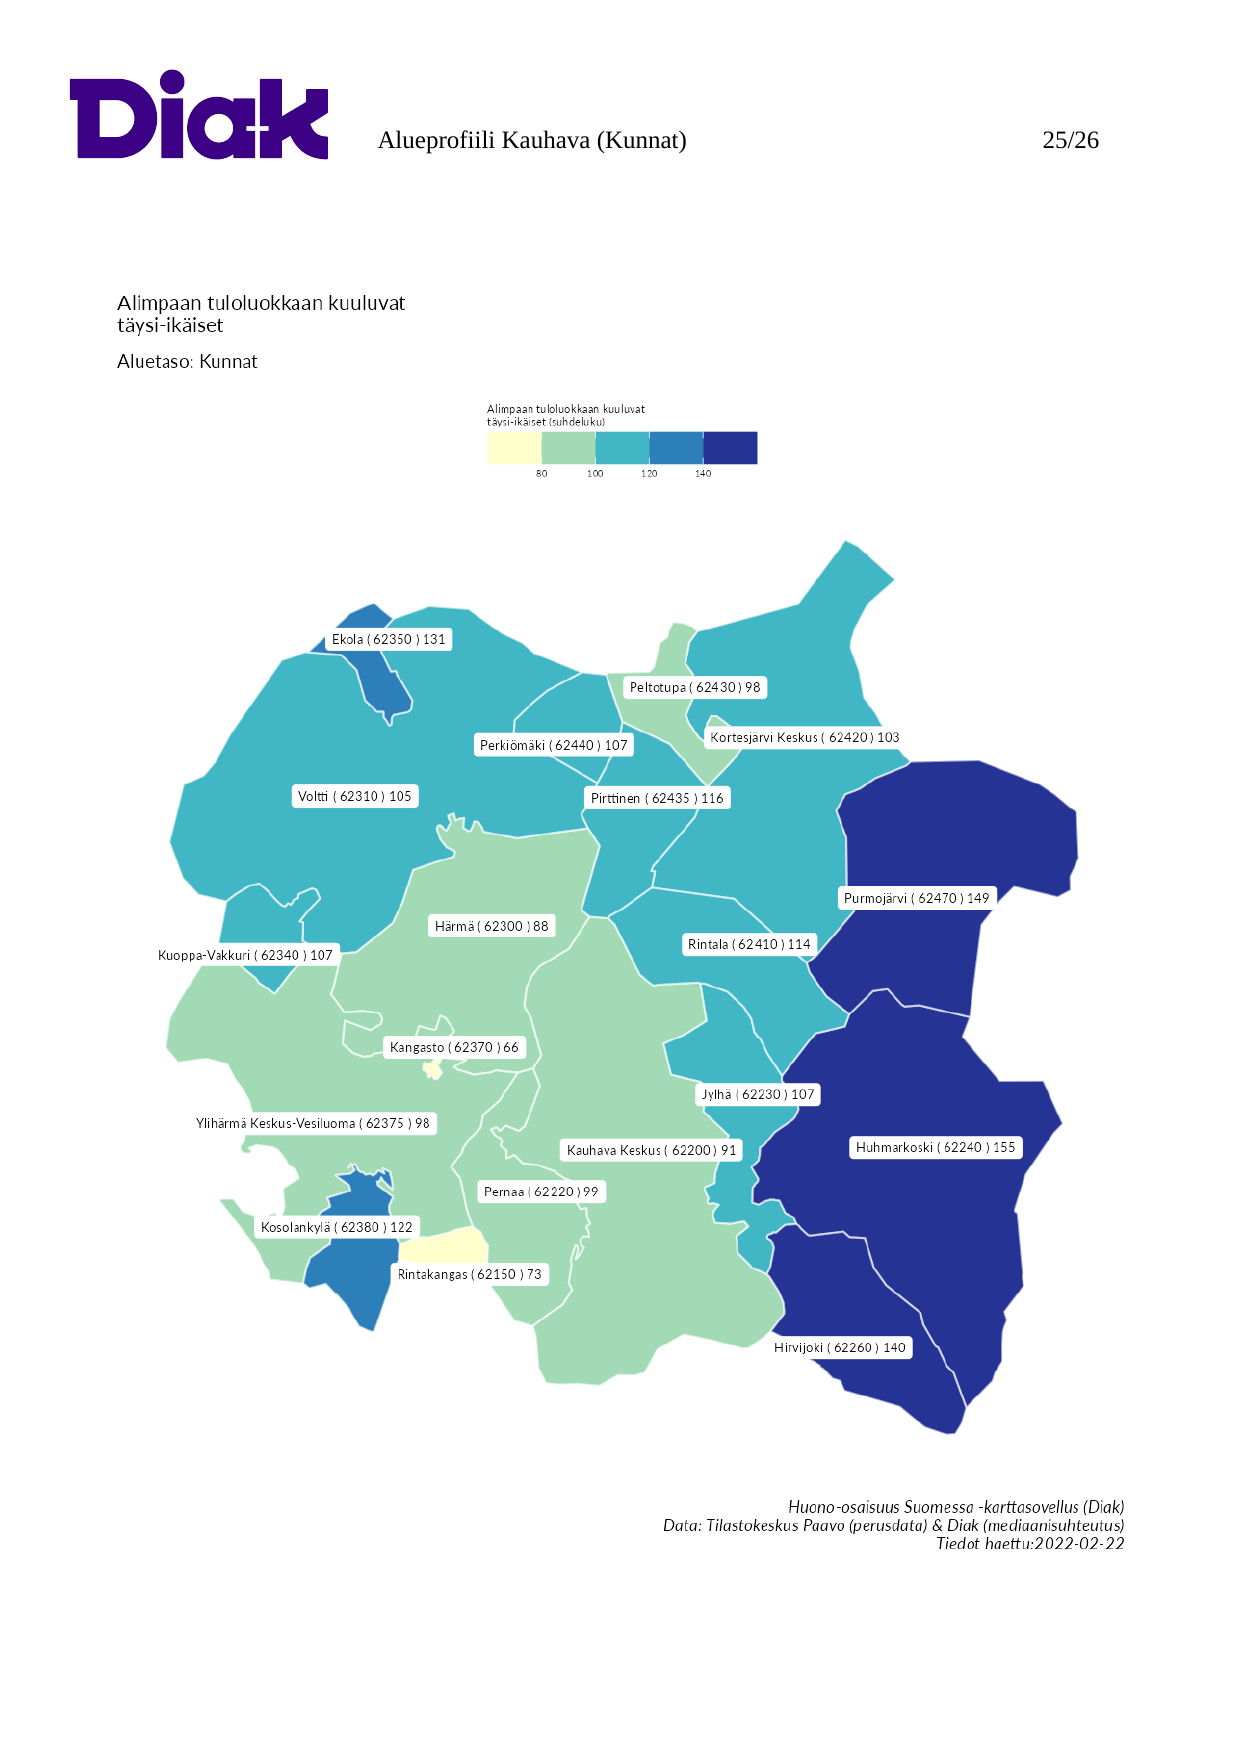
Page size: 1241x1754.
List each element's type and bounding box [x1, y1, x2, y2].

picture [61, 196, 1179, 1651]
